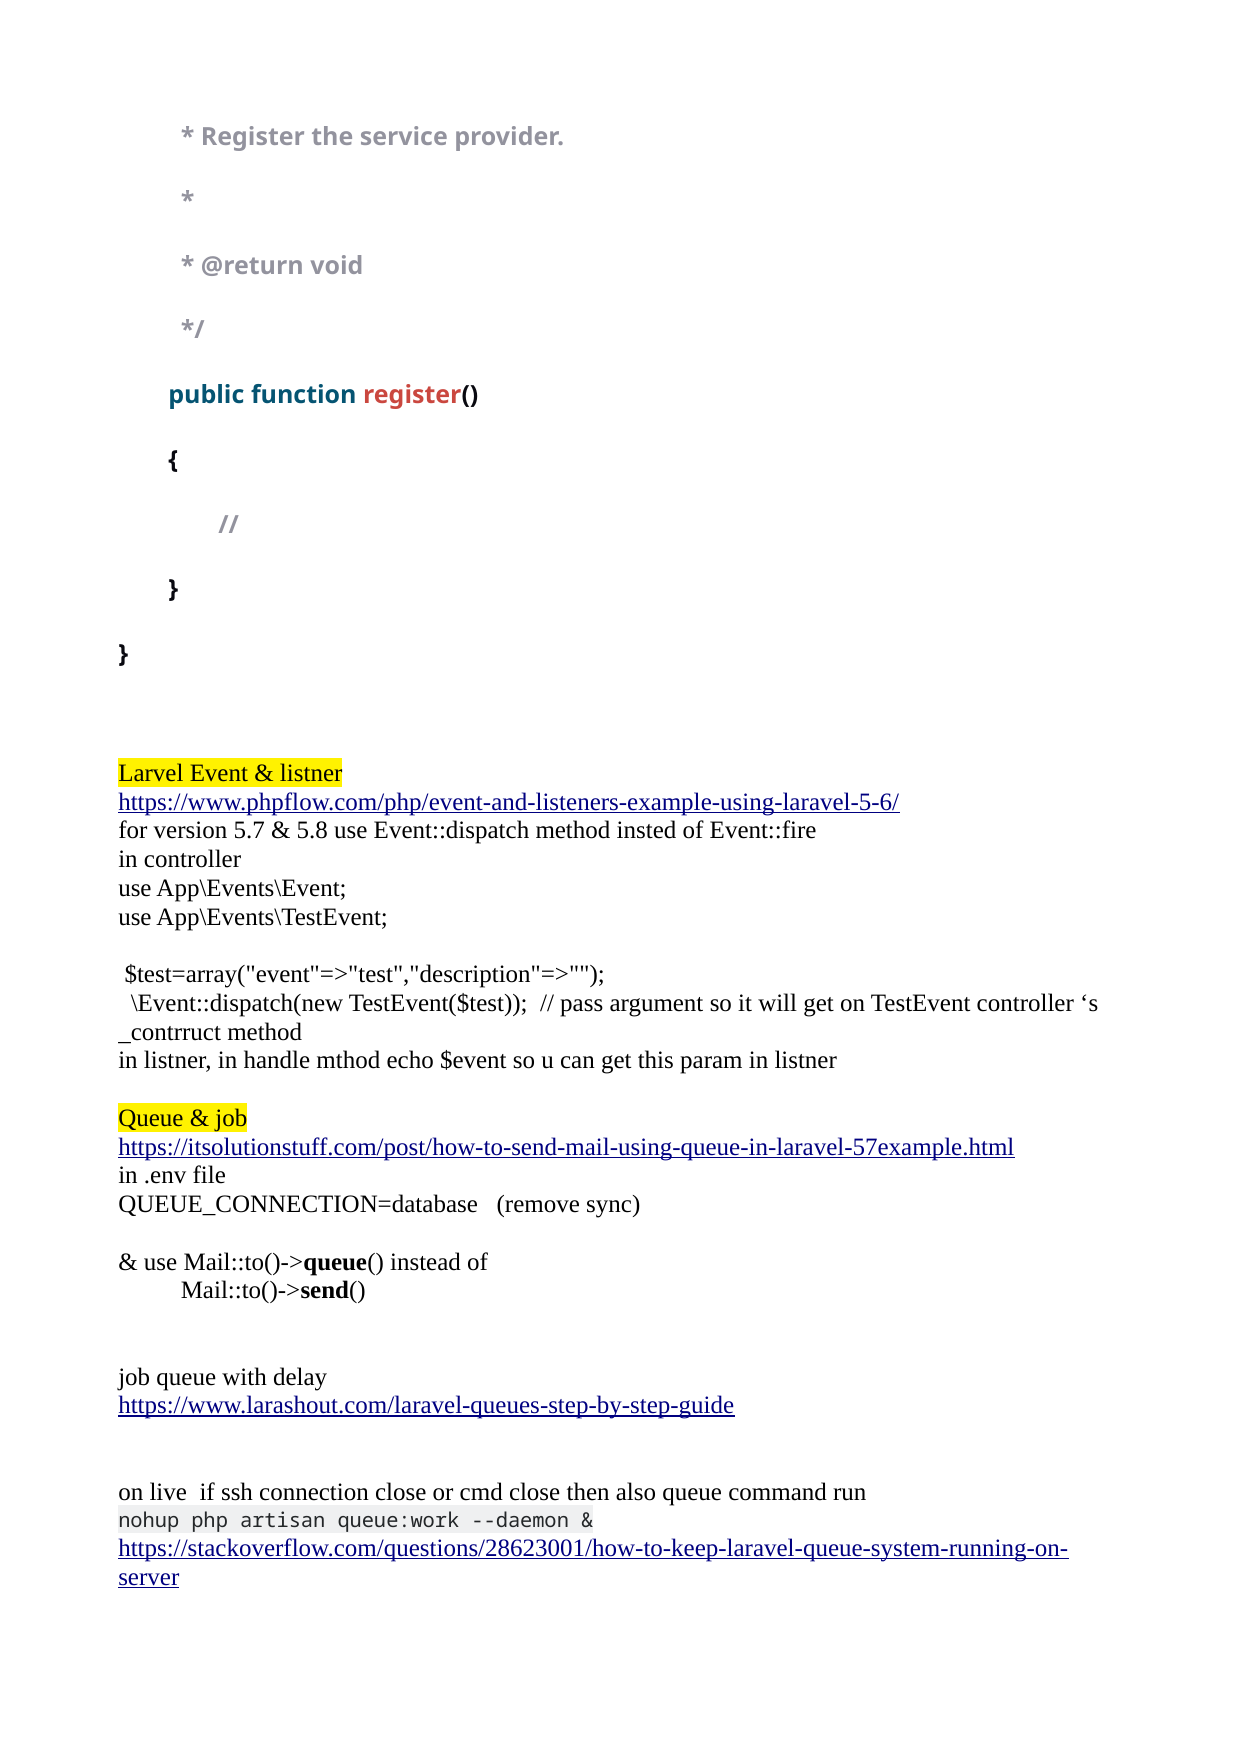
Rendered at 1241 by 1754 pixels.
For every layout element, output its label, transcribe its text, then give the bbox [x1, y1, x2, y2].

text in listner, in handle mthod echo $event so u can get this param in listner [118, 1045, 1122, 1074]
text & use Mail::to()->queue() instead of [118, 1247, 1122, 1275]
text nohup php artisan queue:work --daemon & [118, 1505, 1122, 1533]
text * @return void [118, 247, 1122, 282]
text https://www.phpflow.com/php/event-and-listeners-example-using-laravel-5-6/ [118, 787, 1122, 815]
text Larvel Event & listner [118, 758, 1122, 787]
text { [118, 442, 1122, 476]
text for version 5.7 & 5.8 use Event::dispatch method insted of Event::fire [118, 815, 1122, 844]
text https://www.larashout.com/laravel-queues-step-by-step-guide [118, 1390, 1122, 1419]
text QUEUE_CONNECTION=database (remove sync) [118, 1189, 1122, 1218]
text $test=array("event"=>"test","description"=>""); [118, 959, 1122, 988]
text Mail::to()->send() [118, 1275, 1122, 1304]
text } [118, 571, 1122, 605]
text use App\Events\TestEvent; [118, 902, 1122, 930]
text https://stackoverflow.com/questions/28623001/how-to-keep-laravel-queue-system-running-on-server [118, 1533, 1122, 1591]
text } [118, 636, 1122, 670]
text public function register() [118, 377, 1122, 411]
text Queue & job [118, 1103, 1122, 1132]
text * [118, 183, 1122, 217]
text use App\Events\Event; [118, 873, 1122, 902]
text in .env file [118, 1160, 1122, 1189]
text on live if ssh connection close or cmd close then also queue command run [118, 1477, 1122, 1505]
text https://itsolutionstuff.com/post/how-to-send-mail-using-queue-in-laravel-57example.html [118, 1132, 1122, 1160]
text // [118, 506, 1122, 540]
text job queue with delay [118, 1362, 1122, 1390]
text */ [118, 312, 1122, 346]
text * Register the service provider. [118, 118, 1122, 152]
text \Event::dispatch(new TestEvent($test)); // pass argument so it will get on TestEvent controller ‘s _contrruct method [118, 988, 1122, 1045]
text in controller [118, 844, 1122, 873]
